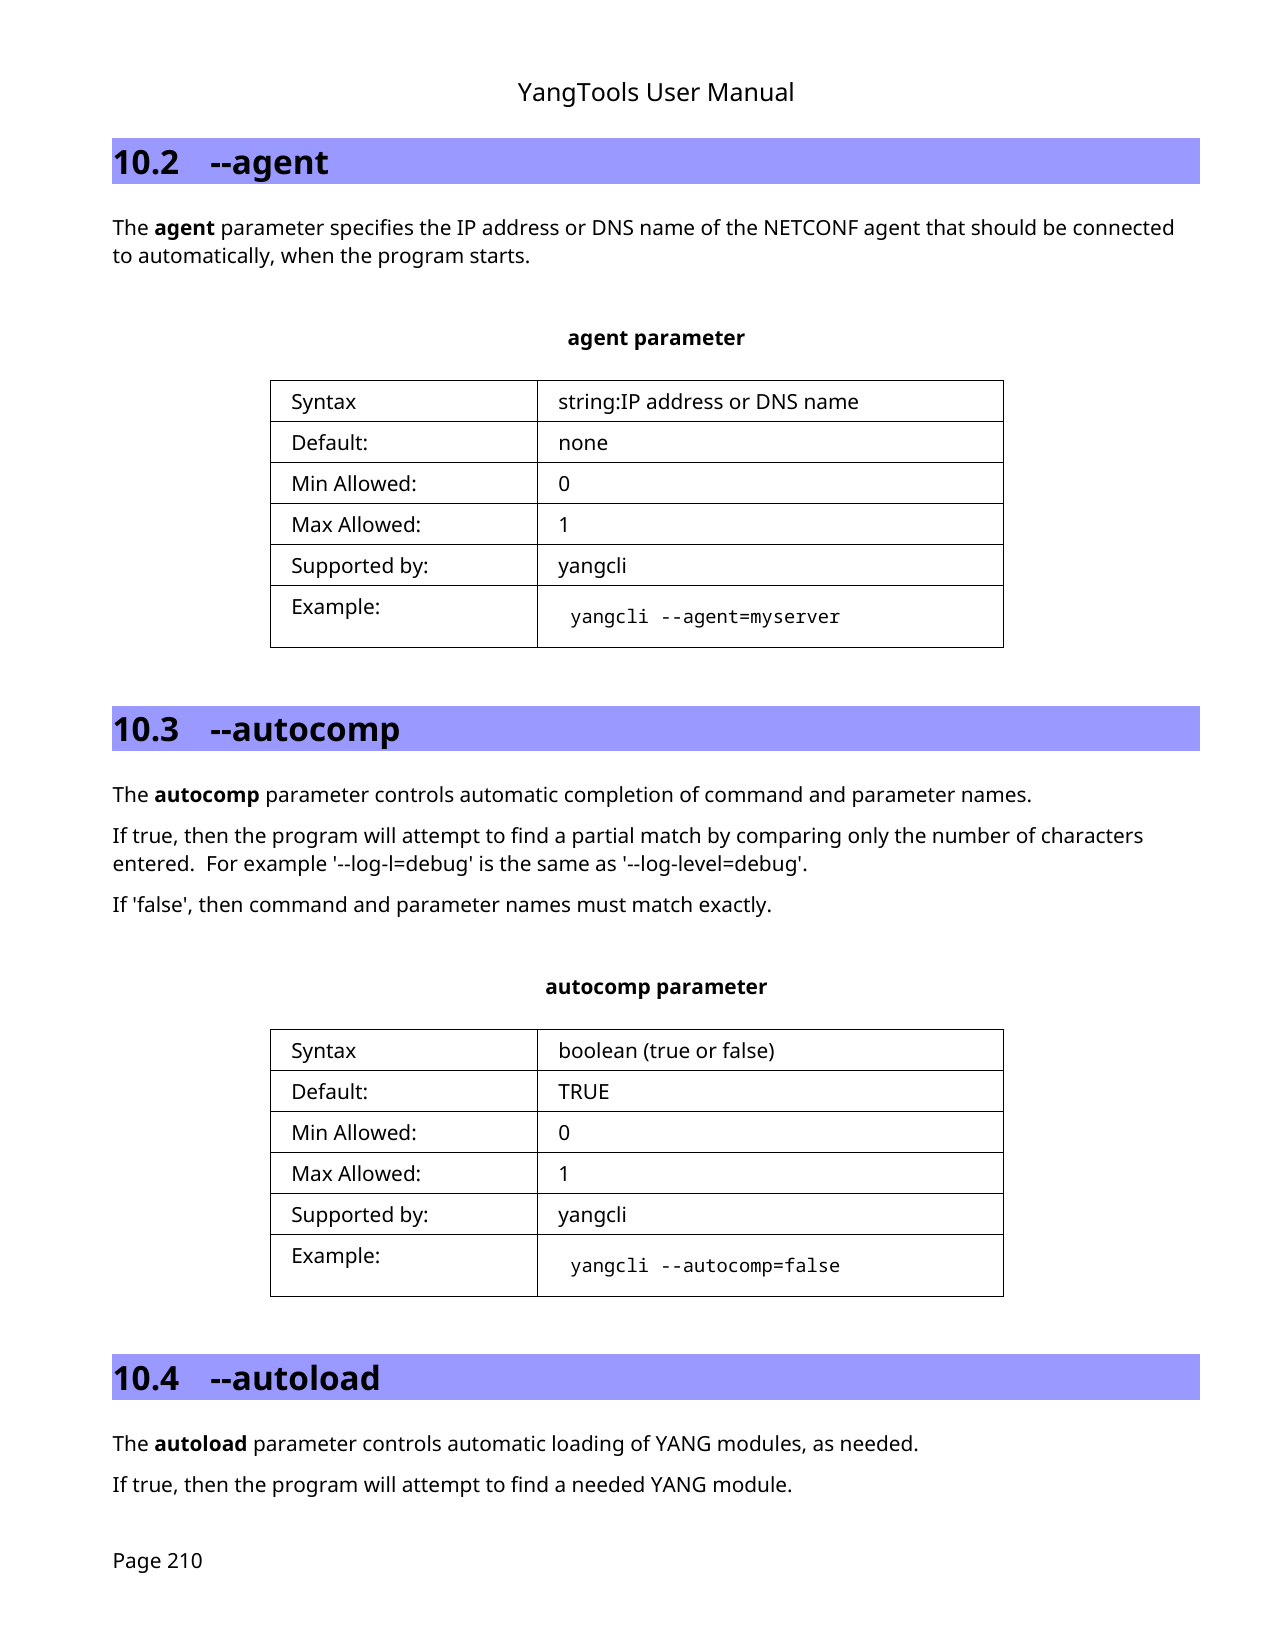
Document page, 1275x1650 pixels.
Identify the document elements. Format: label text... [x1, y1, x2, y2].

text If true, then the program will attempt to find a partial match by comparing only the number of characters entered. For example '--log-l=debug' is the same as '--log-level=debug'. [112, 821, 1200, 878]
table_cell Max Allowed: [271, 1153, 537, 1193]
table_cell none [538, 422, 1003, 462]
table_cell Supported by: [271, 545, 537, 585]
text The autocomp parameter controls automatic completion of command and parameter names. [112, 780, 1200, 809]
table_cell 0 [538, 463, 1003, 503]
subtitle agent parameter [127, 323, 1185, 352]
table_header Syntax [271, 381, 537, 421]
table_cell Min Allowed: [271, 463, 537, 503]
subtitle --autoload [112, 1354, 1200, 1400]
table_header string:IP address or DNS name [538, 381, 1003, 421]
subtitle autocomp parameter [127, 972, 1185, 1001]
table_cell 0 [538, 1112, 1003, 1152]
table_cell yangcli [538, 1194, 1003, 1234]
text If true, then the program will attempt to find a needed YANG module. [112, 1470, 1200, 1498]
table_cell yangcli [538, 545, 1003, 585]
table_cell 1 [538, 1153, 1003, 1193]
text The agent parameter specifies the IP address or DNS name of the NETCONF agent that should be connected to automatically, when the program starts. [112, 213, 1200, 270]
table_cell Default: [271, 422, 537, 462]
table_header boolean (true or false) [538, 1030, 1003, 1070]
text If 'false', then command and parameter names must match exactly. [112, 891, 1200, 919]
table_cell 1 [538, 504, 1003, 544]
table_cell Example: [271, 586, 537, 647]
subtitle --autocomp [112, 706, 1200, 751]
table_cell yangcli --agent=myserver [538, 586, 1003, 647]
table_cell Default: [271, 1071, 537, 1111]
table_header Syntax [271, 1030, 537, 1070]
table_cell Min Allowed: [271, 1112, 537, 1152]
text The autoload parameter controls automatic loading of YANG modules, as needed. [112, 1429, 1200, 1458]
table_cell TRUE [538, 1071, 1003, 1111]
table_cell yangcli --autocomp=false [538, 1235, 1003, 1296]
table_cell Max Allowed: [271, 504, 537, 544]
table_cell Example: [271, 1235, 537, 1296]
table_cell Supported by: [271, 1194, 537, 1234]
subtitle --agent [112, 138, 1200, 184]
